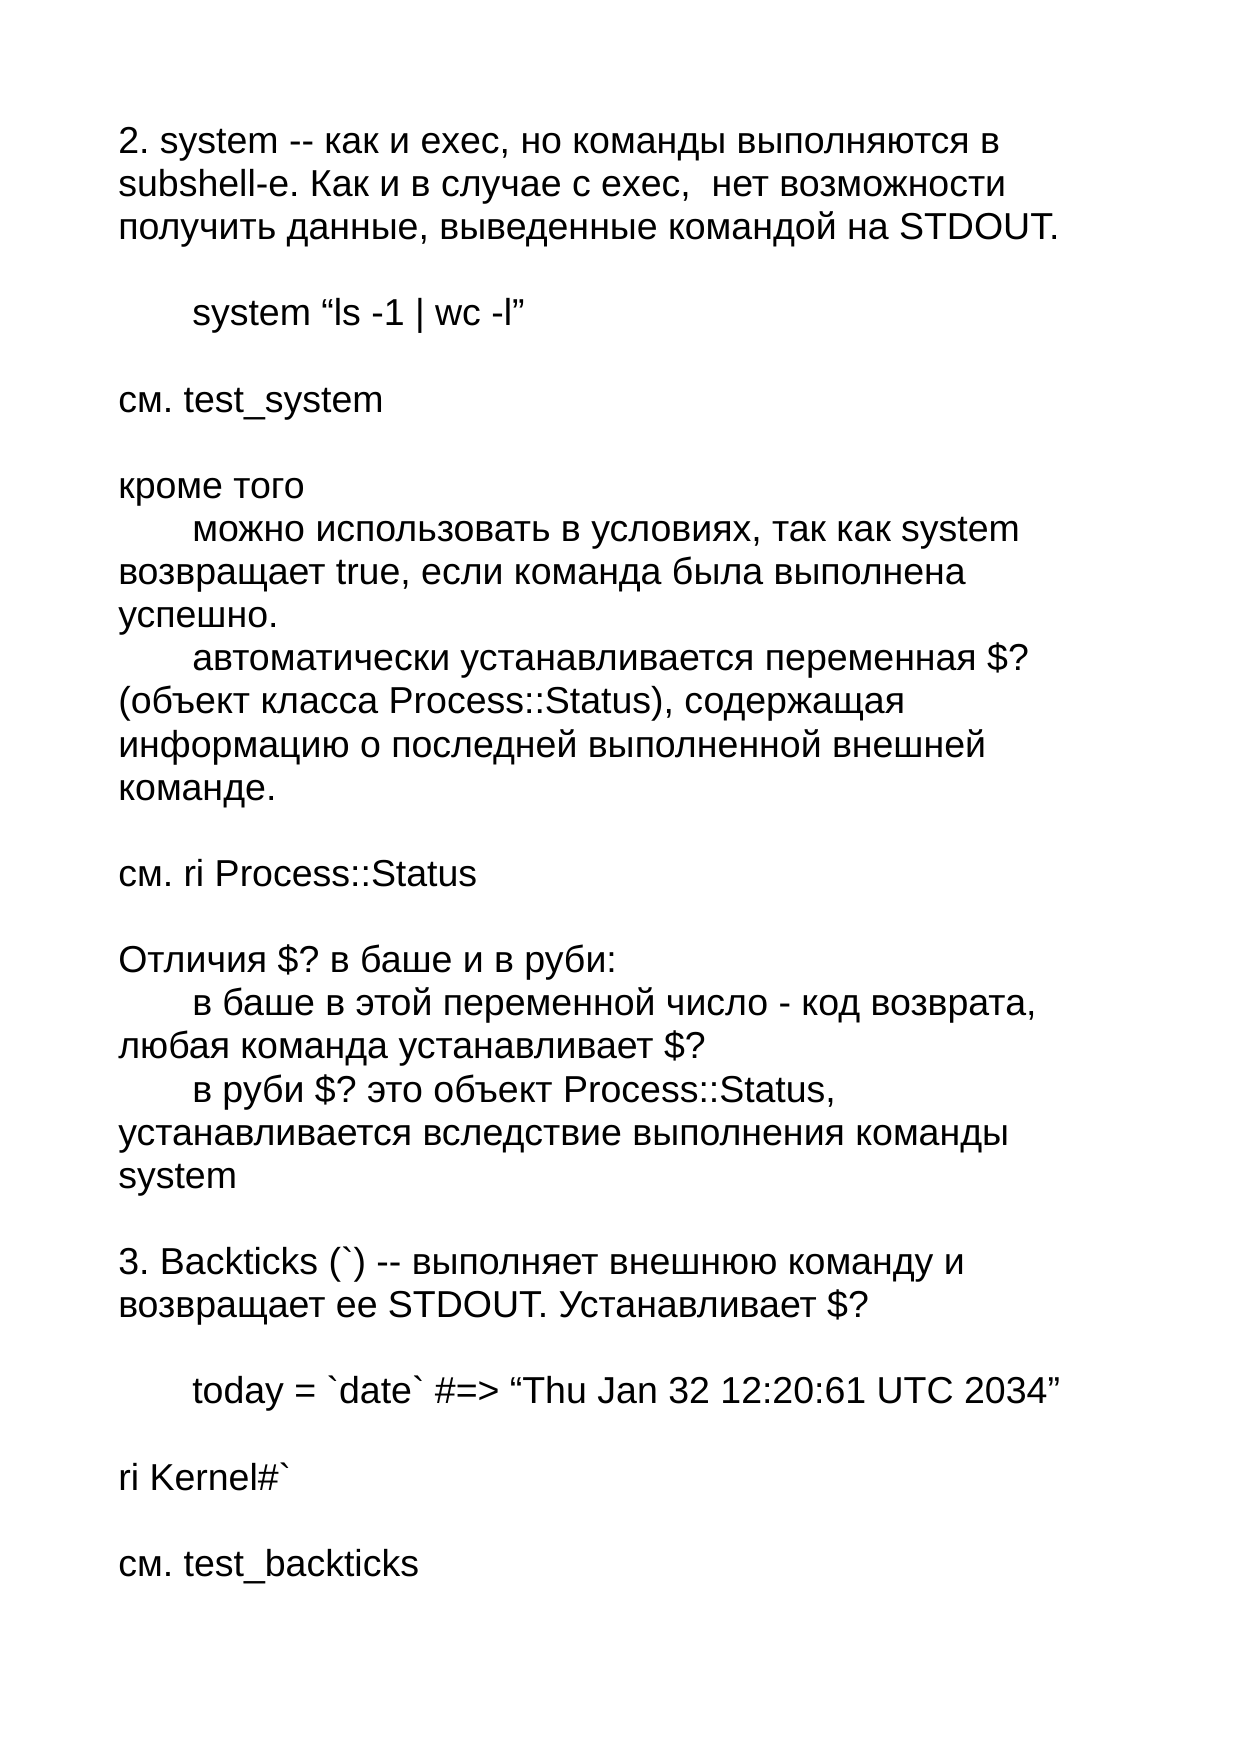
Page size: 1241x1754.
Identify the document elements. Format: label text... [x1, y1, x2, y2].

text 3. Backticks (`) -- выполняет внешнюю команду и возвращает ее STDOUT. Устанавливает $? [118, 1239, 1122, 1326]
text today = `date` #=> “Thu Jan 32 12:20:61 UTC 2034” [118, 1369, 1122, 1412]
text ri Kernel#` [118, 1455, 1122, 1498]
text в руби $? это объект Process::Status, устанавливается вследствие выполнения команды system [118, 1067, 1122, 1196]
text см. test_backticks [118, 1541, 1122, 1584]
text автоматически устанавливается переменная $? (объект класса Process::Status), содержащая информацию о последней выполненной внешней команде. [118, 636, 1122, 808]
text кроме того [118, 463, 1122, 506]
text Отличия $? в баше и в руби: [118, 937, 1122, 981]
text 2. system -- как и exec, но команды выполняются в subshell-е. Как и в случае с exec, нет возможности получить данные, выведенные командой на STDOUT. [118, 118, 1122, 247]
text в баше в этой переменной число - код возврата, любая команда устанавливает $? [118, 981, 1122, 1067]
text см. test_system [118, 377, 1122, 420]
text system “ls -1 | wc -l” [118, 291, 1122, 334]
text можно использовать в условиях, так как system возвращает true, если команда была выполнена успешно. [118, 506, 1122, 636]
text см. ri Process::Status [118, 851, 1122, 894]
